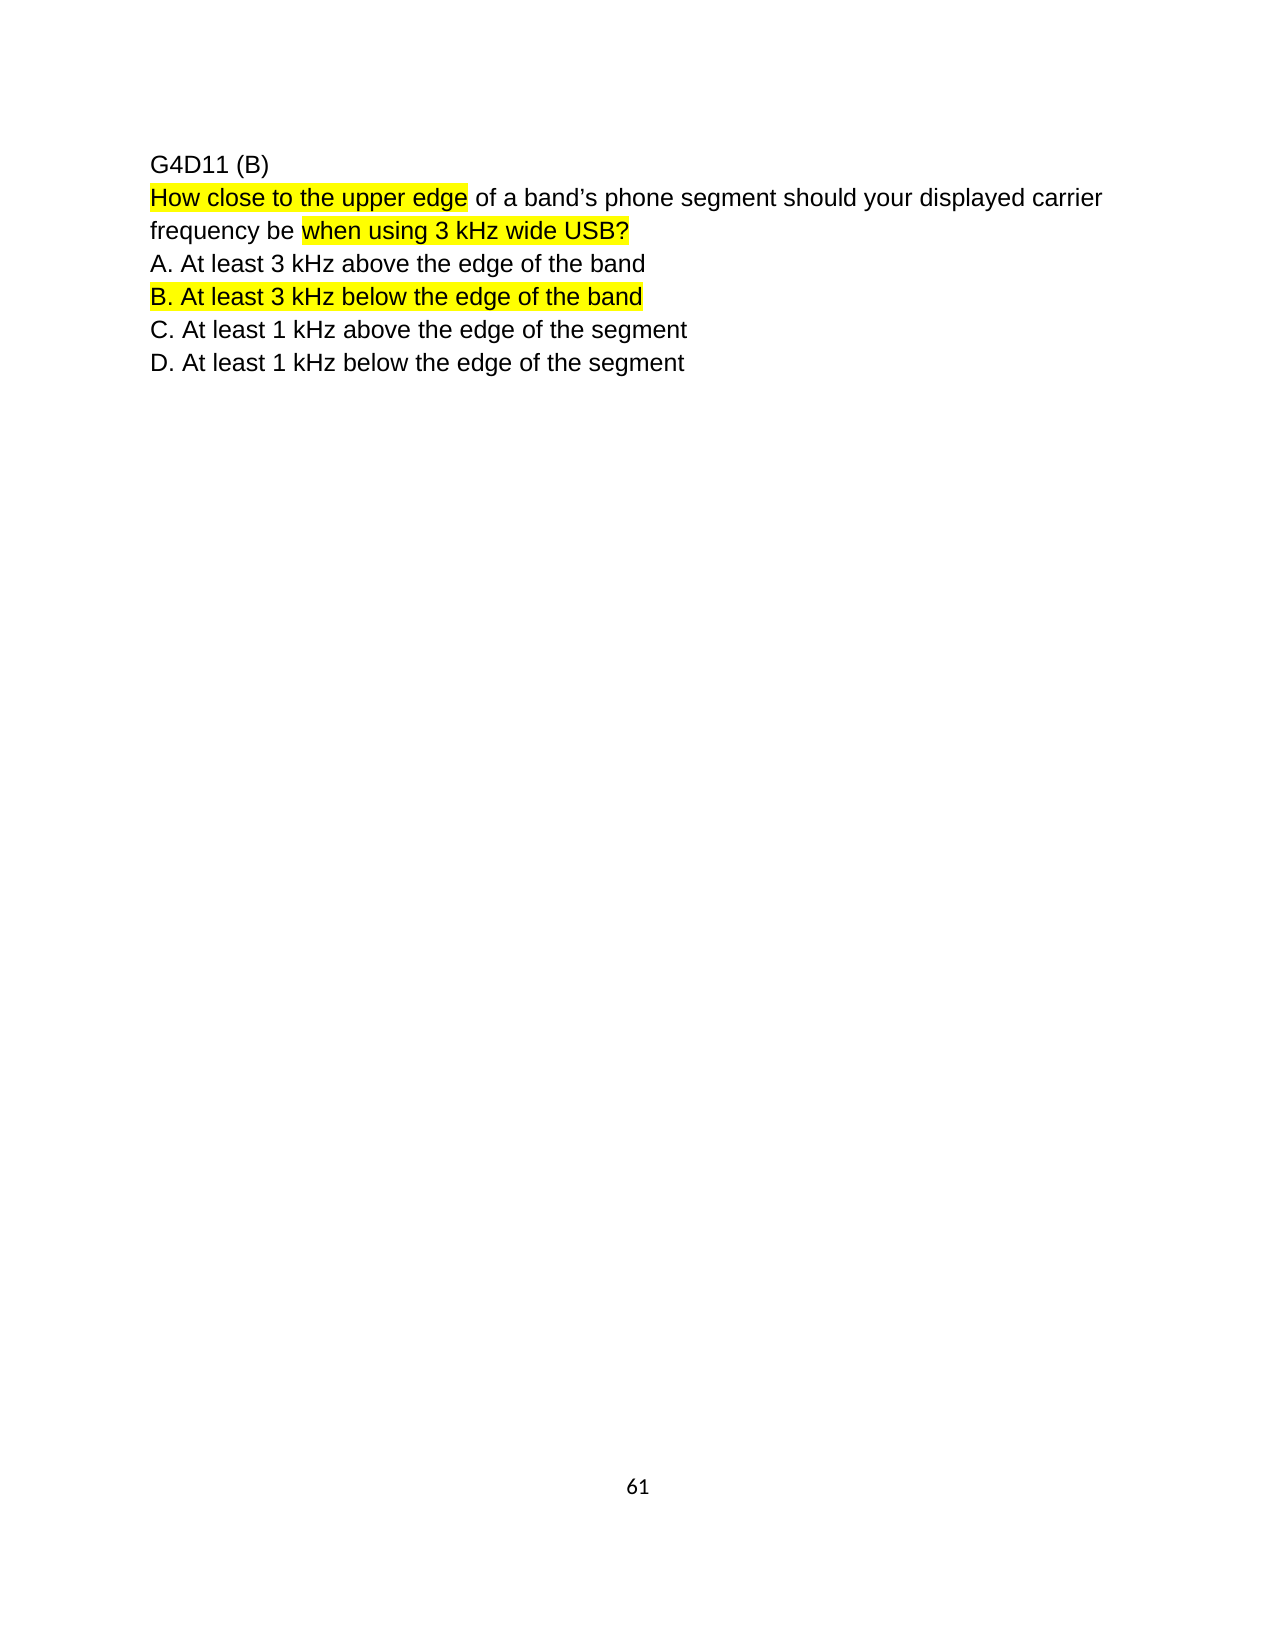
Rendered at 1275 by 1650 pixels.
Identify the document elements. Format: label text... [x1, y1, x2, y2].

text G4D11 (B) How close to the upper edge of a band’s phone segment should your displayed carrier frequency be when using 3 kHz wide USB? A. At least 3 kHz above the edge of the band B. At least 3 kHz below the edge of the band C. At least 1 kHz above the edge of the segment D. At least 1 kHz below the edge of the segment [150, 150, 1125, 377]
